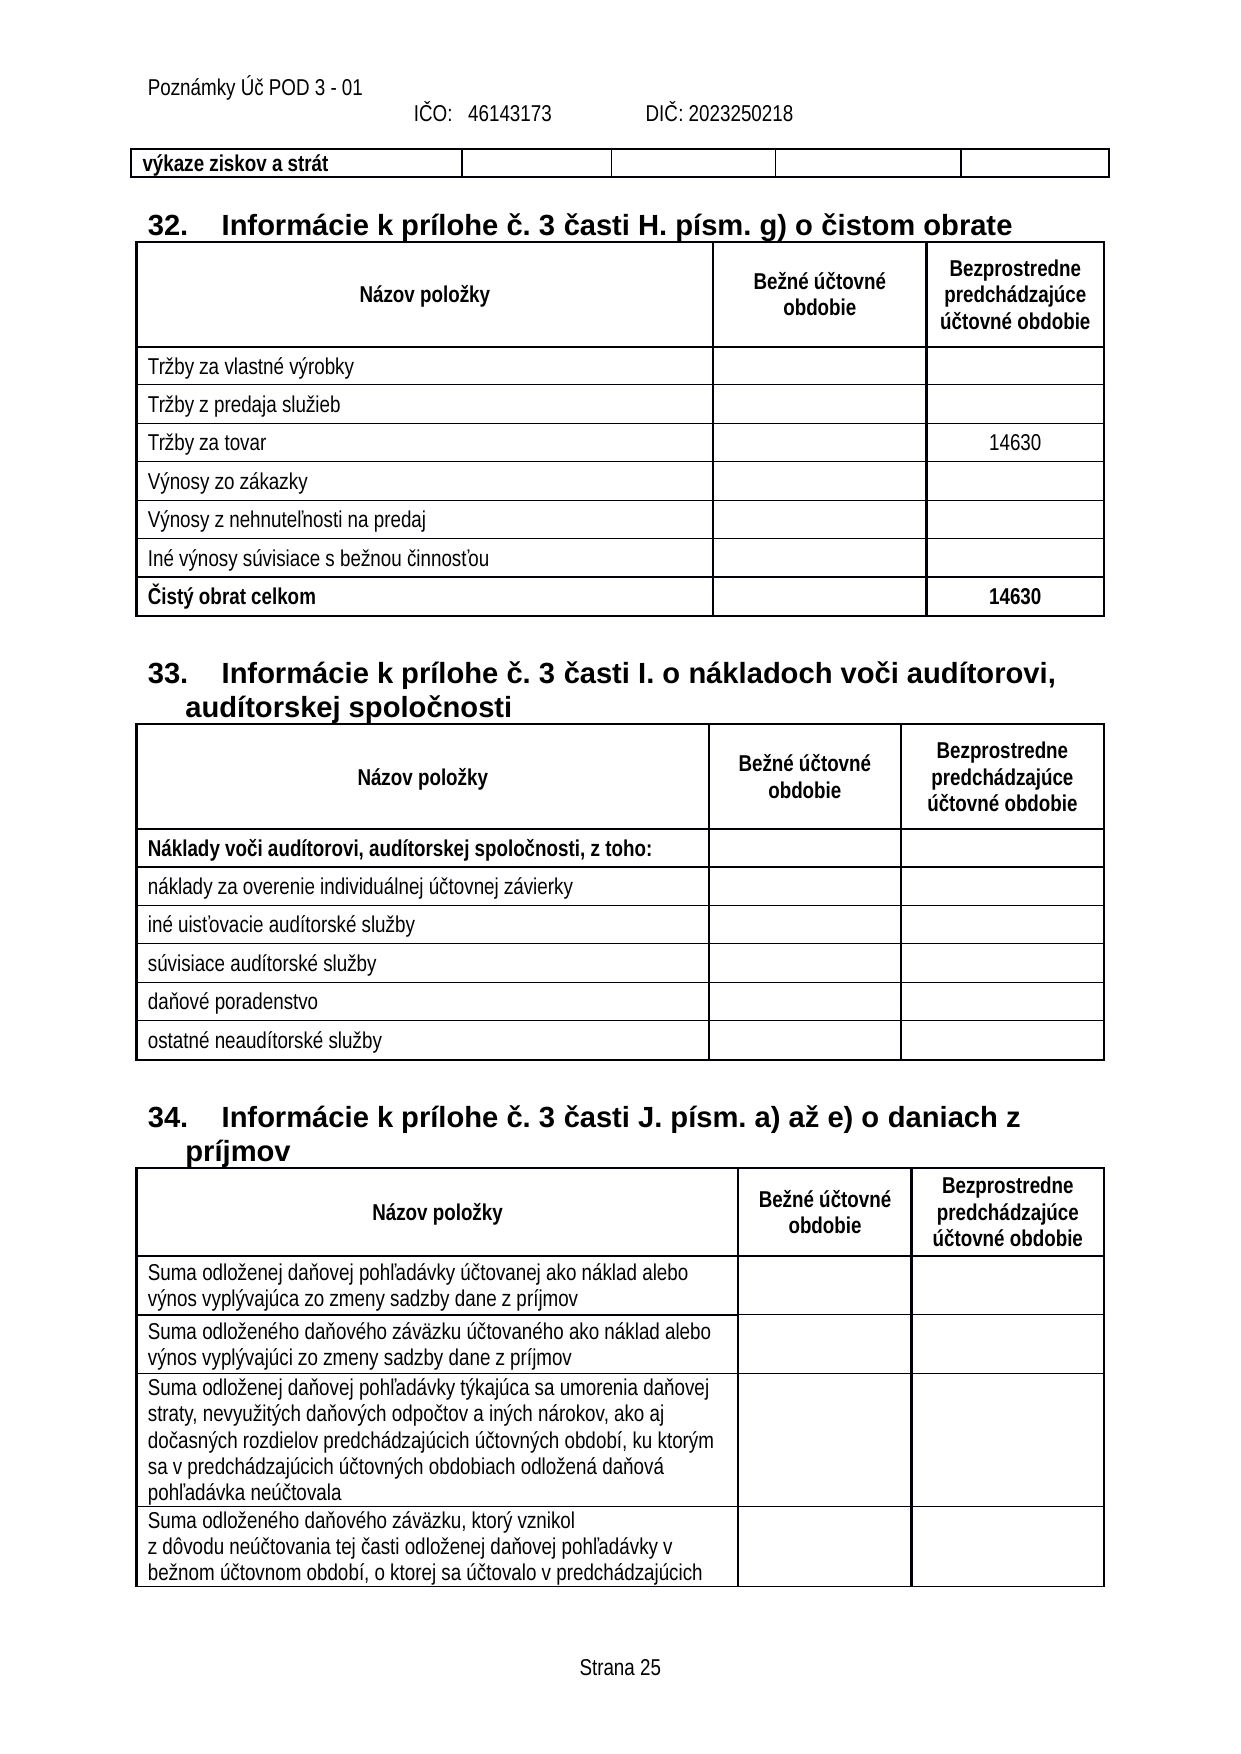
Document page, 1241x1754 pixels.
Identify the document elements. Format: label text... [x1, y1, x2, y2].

table_cell [739, 1315, 910, 1373]
table_cell [928, 539, 1103, 576]
table_cell súvisiace audítorské služby [138, 944, 708, 982]
table_cell [739, 1257, 910, 1314]
table_cell [710, 944, 900, 982]
table_cell [739, 1374, 910, 1506]
table_cell [710, 1021, 900, 1059]
table_cell iné uisťovacie audítorské služby [138, 906, 708, 943]
table_cell [710, 906, 900, 943]
title Informácie k prílohe č. 3 časti J. písm. a) až e) o daniach z príjmov [148, 1100, 1092, 1167]
table_cell daňové poradenstvo [138, 983, 708, 1020]
table_cell Tržby za vlastné výrobky [138, 348, 712, 384]
table_cell [902, 983, 1103, 1020]
table_cell [902, 830, 1103, 866]
table_cell 14630 [928, 424, 1103, 461]
table_cell [902, 1021, 1103, 1059]
table_header Názov položky [138, 725, 708, 828]
table_cell [962, 150, 1108, 176]
table_cell [913, 1315, 1103, 1373]
table_cell [913, 1374, 1103, 1506]
table_header Bežné účtovné obdobie [710, 725, 900, 828]
table_header Názov položky [138, 1169, 737, 1255]
table_cell 14630 [928, 578, 1103, 615]
table_header Bezprostredne predchádzajúce účtovné obdobie [913, 1169, 1103, 1255]
table_cell ostatné neaudítorské služby [138, 1021, 708, 1059]
table_header Bežné účtovné obdobie [714, 243, 925, 346]
table_header Bezprostredne predchádzajúce účtovné obdobie [902, 725, 1103, 828]
table_cell [913, 1257, 1103, 1314]
table_cell Suma odloženého daňového záväzku účtovaného ako náklad alebo výnos vyplývajúci zo zmeny sadzby dane z príjmov [138, 1316, 737, 1373]
table_cell Výnosy zo zákazky [138, 462, 712, 499]
table_cell [710, 830, 900, 866]
table_cell [739, 1507, 910, 1586]
table_cell [902, 944, 1103, 982]
table_cell Iné výnosy súvisiace s bežnou činnosťou [138, 539, 712, 576]
table_cell [714, 501, 925, 538]
table_header Bezprostredne predchádzajúce účtovné obdobie [928, 243, 1103, 346]
table_cell Tržby z predaja služieb [138, 385, 712, 423]
table_cell [928, 462, 1103, 499]
table_cell Výnosy z nehnuteľnosti na predaj [138, 501, 712, 538]
table_cell [928, 348, 1103, 384]
title Informácie k prílohe č. 3 časti H. písm. g) o čistom obrate [148, 207, 1092, 241]
table_cell [714, 578, 925, 615]
table_cell [902, 906, 1103, 943]
table_cell Tržby za tovar [138, 424, 712, 461]
table_cell [710, 868, 900, 905]
table_cell Čistý obrat celkom [138, 578, 712, 615]
table_cell [928, 501, 1103, 538]
table_cell výkaze ziskov a strát [132, 150, 461, 176]
table_cell [714, 385, 925, 423]
table_cell [710, 983, 900, 1020]
title Informácie k prílohe č. 3 časti I. o nákladoch voči audítorovi, audítorskej spoločnosti [148, 656, 1092, 723]
table_cell [463, 150, 611, 176]
table_cell [902, 868, 1103, 905]
table_cell [776, 150, 960, 176]
table_cell náklady za overenie individuálnej účtovnej závierky [138, 868, 708, 905]
table_cell Suma odloženej daňovej pohľadávky týkajúca sa umorenia daňovej straty, nevyužitých daňových odpočtov a iných nárokov, ako aj dočasných rozdielov predchádzajúcich účtovných období, ku ktorým sa v predchádzajúcich účtovných obdobiach odložená daňová pohľadávka neúčtovala [138, 1374, 737, 1506]
table_header Bežné účtovné obdobie [739, 1169, 910, 1255]
table_cell Suma odloženej daňovej pohľadávky účtovanej ako náklad alebo výnos vyplývajúca zo zmeny sadzby dane z príjmov [138, 1257, 737, 1314]
table_cell Suma odloženého daňového záväzku, ktorý vznikol z dôvodu neúčtovania tej časti odloženej daňovej pohľadávky v bežnom účtovnom období, o ktorej sa účtovalo v predchádzajúcich [138, 1507, 737, 1586]
table_cell [913, 1507, 1103, 1586]
table_cell [714, 462, 925, 499]
table_header Názov položky [138, 243, 712, 346]
table_cell [714, 539, 925, 576]
table_cell [714, 424, 925, 461]
table_cell [612, 150, 775, 176]
table_cell [928, 385, 1103, 423]
table_cell [714, 348, 925, 384]
table_cell Náklady voči audítorovi, audítorskej spoločnosti, z toho: [138, 830, 708, 866]
